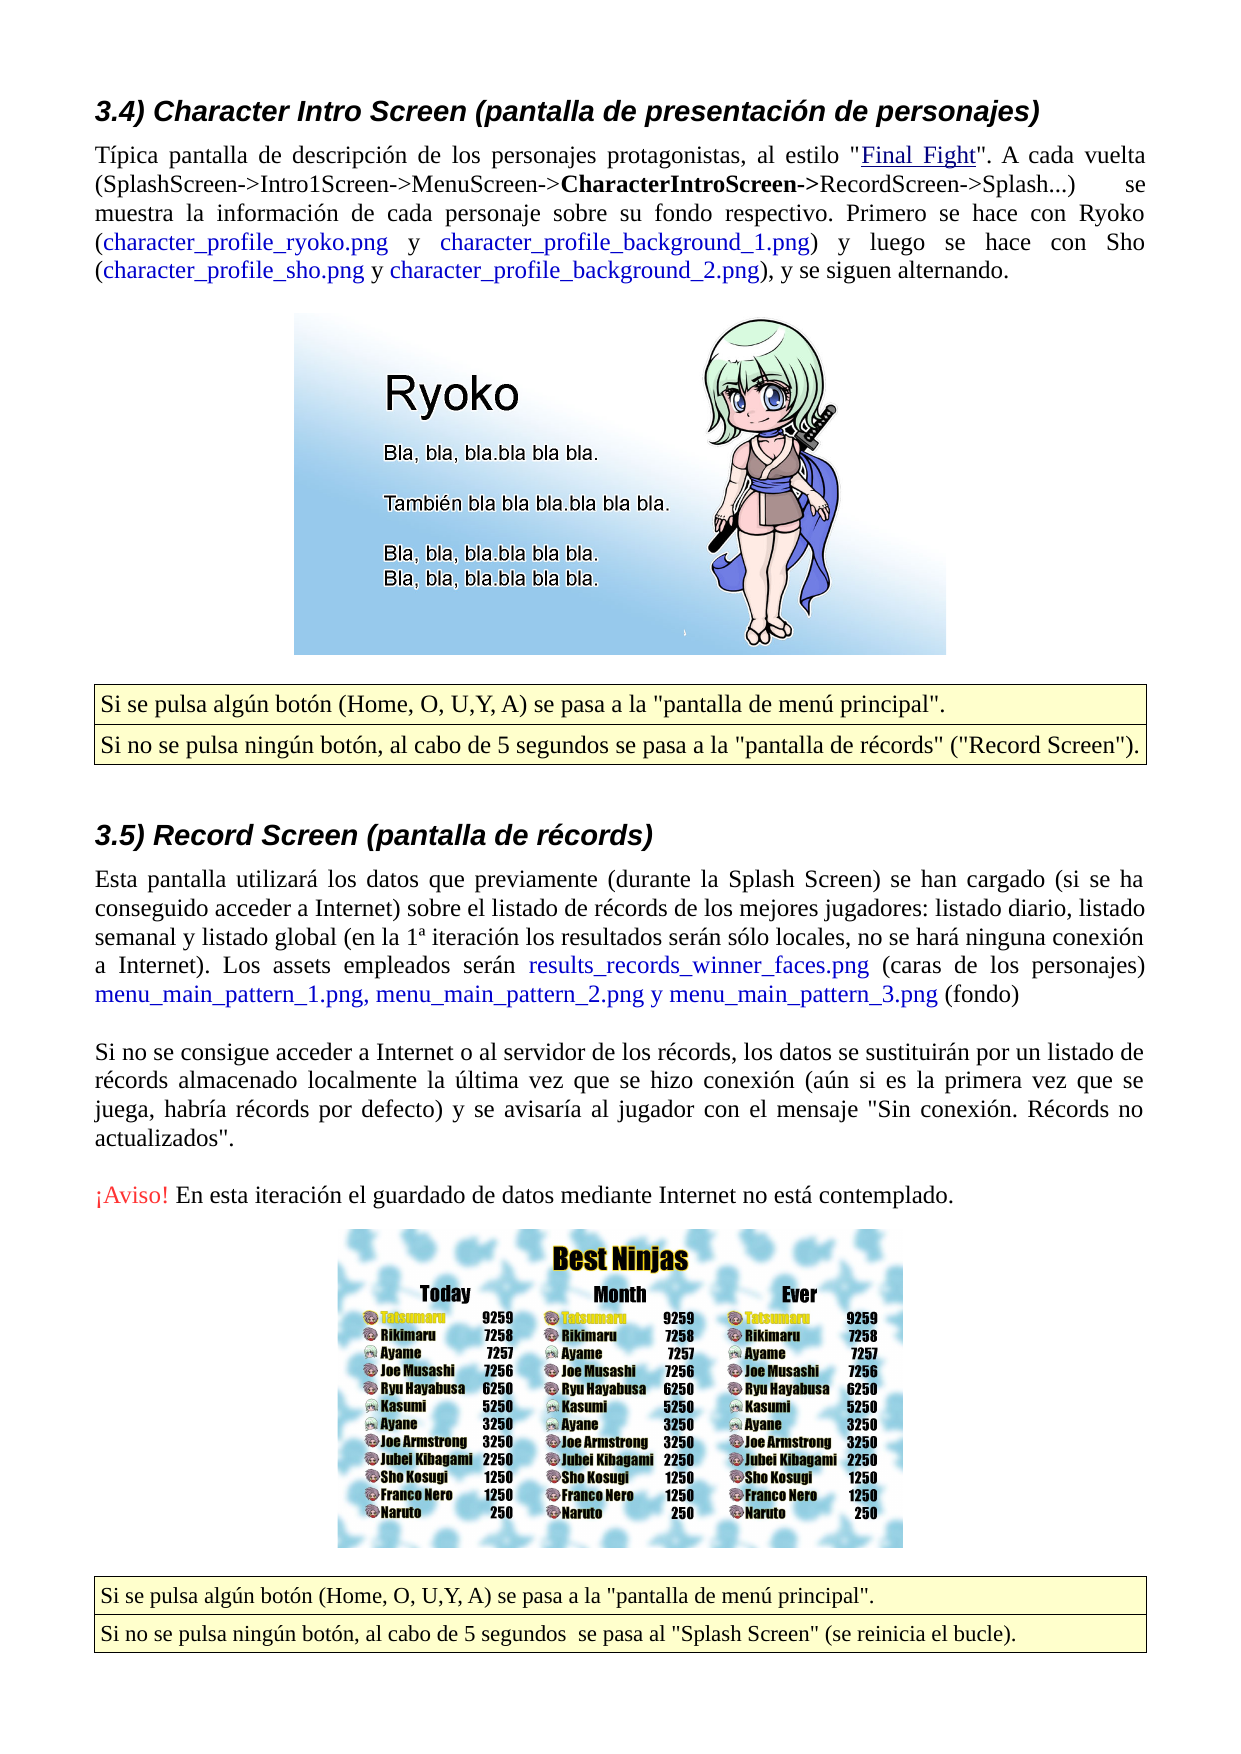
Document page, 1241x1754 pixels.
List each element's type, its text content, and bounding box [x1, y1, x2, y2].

table_cell Si no se pulsa ningún botón, al cabo de 5 segundos se pasa al "Splash Screen" (se reinicia el bucle). [95, 1615, 1146, 1652]
text Típica pantalla de descripción de los personajes protagonistas, al estilo "Final Fight". A cada vuelta (SplashScreen->Intro1Screen->MenuScreen->CharacterIntroScreen->RecordScreen->Splash...) se muestra la información de cada personaje sobre su fondo respectivo. Primero se hace con Ryoko (character_profile_ryoko.png y character_profile_background_1.png) y luego se hace con Sho (character_profile_sho.png y character_profile_background_2.png), y se siguen alternando. [94, 141, 1146, 284]
table_cell Si no se pulsa ningún botón, al cabo de 5 segundos se pasa a la "pantalla de récords" ("Record Screen"). [95, 725, 1146, 764]
text Esta pantalla utilizará los datos que previamente (durante la Splash Screen) se han cargado (si se ha conseguido acceder a Internet) sobre el listado de récords de los mejores jugadores: listado diario, listado semanal y listado global (en la 1ª iteración los resultados serán sólo locales, no se hará ninguna conexión a Internet). Los assets empleados serán results_records_winner_faces.png (caras de los personajes) menu_main_pattern_1.png, menu_main_pattern_2.png y menu_main_pattern_3.png (fondo) [94, 864, 1146, 1008]
text ¡Aviso! En esta iteración el guardado de datos mediante Internet no está contemplado. [94, 1181, 1146, 1209]
text Si no se consigue acceder a Internet o al servidor de los récords, los datos se sustituirán por un listado de récords almacenado localmente la última vez que se hizo conexión (aún si es la primera vez que se juega, habría récords por defecto) y se avisaría al jugador con el mensaje "Sin conexión. Récords no actualizados". [94, 1037, 1146, 1152]
table_header Si se pulsa algún botón (Home, O, U,Y, A) se pasa a la "pantalla de menú principal". [95, 1577, 1146, 1614]
table_header Si se pulsa algún botón (Home, O, U,Y, A) se pasa a la "pantalla de menú principal". [95, 685, 1146, 724]
picture [337, 1229, 903, 1548]
subtitle 3.4) Character Intro Screen (pantalla de presentación de personajes) [94, 94, 1146, 128]
picture [294, 313, 947, 655]
subtitle 3.5) Record Screen (pantalla de récords) [94, 818, 1146, 852]
